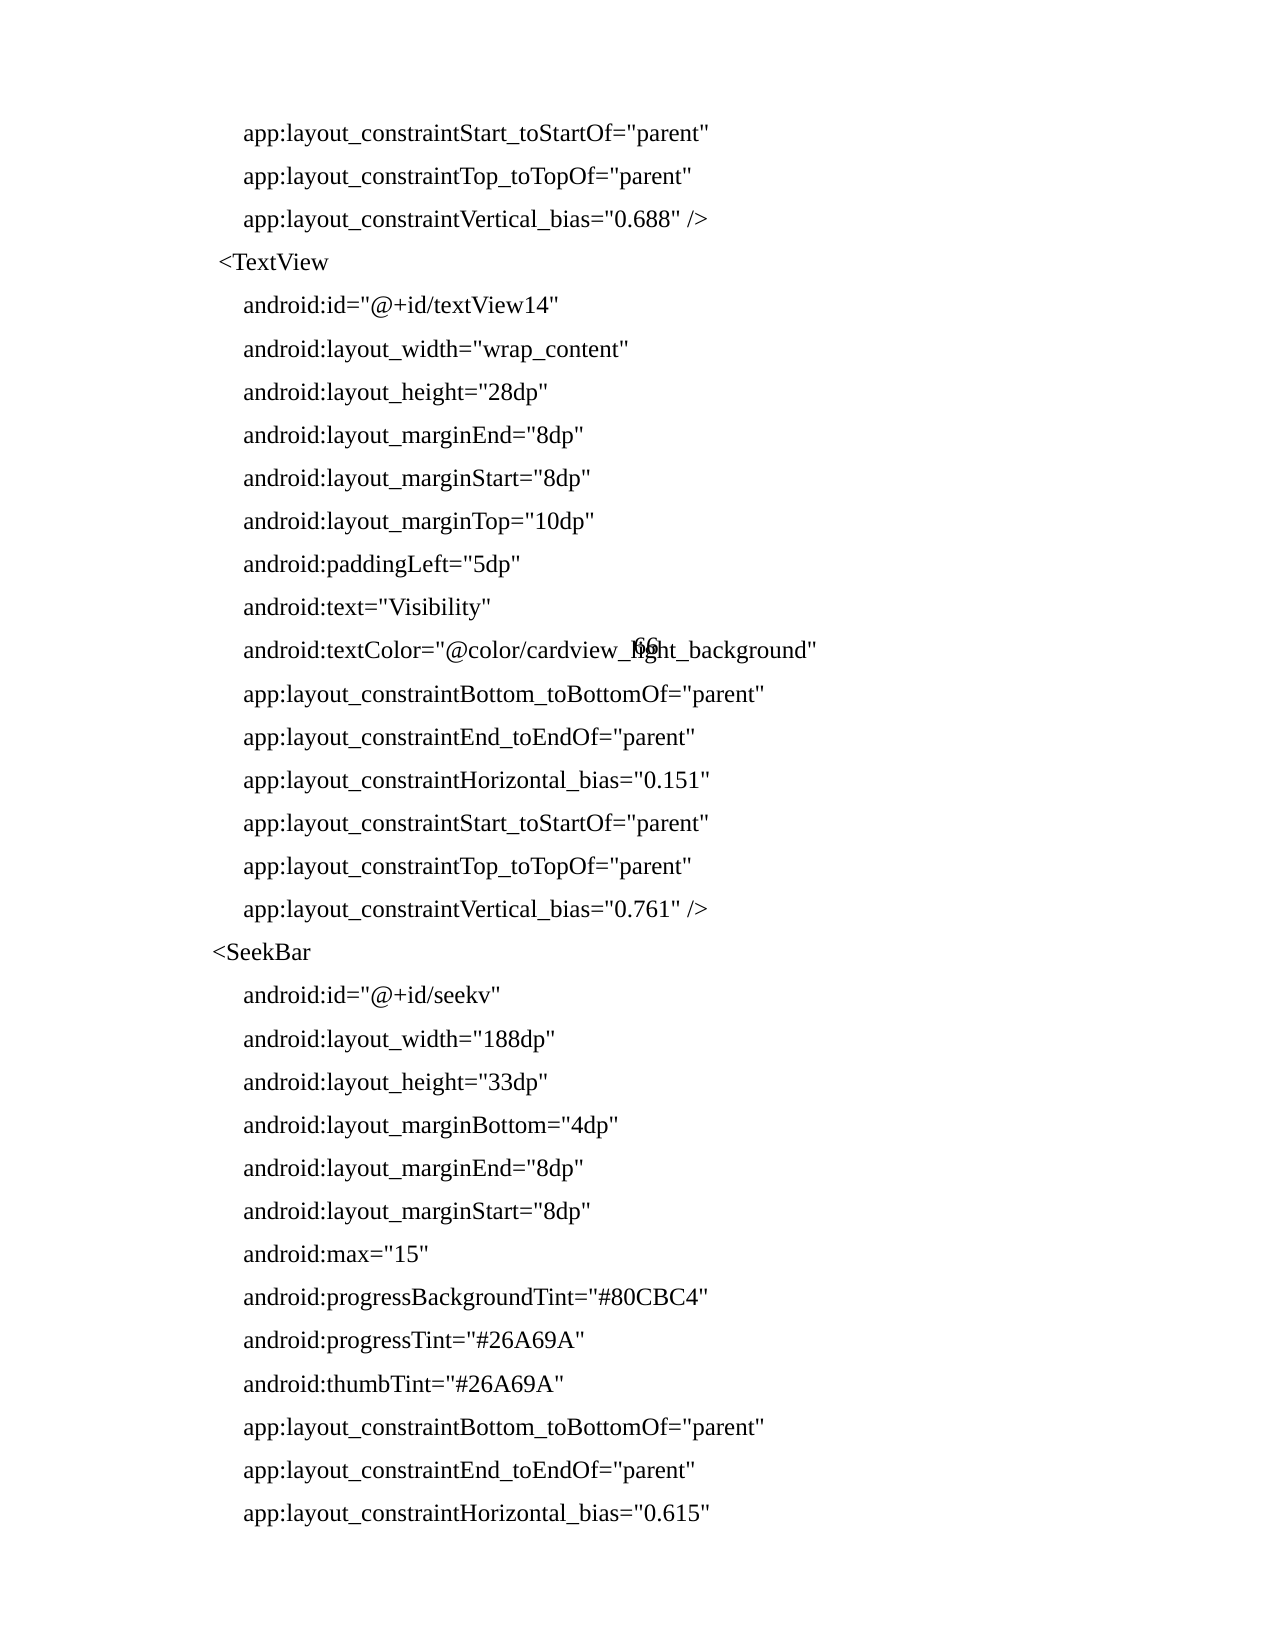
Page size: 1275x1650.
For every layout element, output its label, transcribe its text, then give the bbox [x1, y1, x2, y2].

text app:layout_constraintTop_toTopOf="parent" [193, 851, 1157, 880]
text android:layout_marginTop="10dp" [193, 506, 1157, 535]
text app:layout_constraintHorizontal_bias="0.615" [193, 1498, 1157, 1527]
text app:layout_constraintHorizontal_bias="0.151" [193, 765, 1157, 794]
text app:layout_constraintStart_toStartOf="parent" [193, 118, 1157, 147]
text android:layout_width="188dp" [193, 1024, 1157, 1052]
text android:layout_marginStart="8dp" [193, 463, 1157, 492]
text android:paddingLeft="5dp" [193, 549, 1157, 578]
text app:layout_constraintTop_toTopOf="parent" [193, 161, 1157, 190]
text app:layout_constraintStart_toStartOf="parent" [193, 808, 1157, 837]
text android:layout_marginBottom="4dp" [193, 1110, 1157, 1139]
text app:layout_constraintEnd_toEndOf="parent" [193, 722, 1157, 751]
text android:id="@+id/seekv" [193, 981, 1157, 1009]
text app:layout_constraintEnd_toEndOf="parent" [193, 1455, 1157, 1484]
text app:layout_constraintVertical_bias="0.761" /> [193, 894, 1157, 923]
text android:text="Visibility" [193, 592, 1157, 621]
text android:textColor="@color/cardview_light_background" [193, 636, 1157, 664]
text <SeekBar [193, 937, 1157, 966]
text android:layout_height="33dp" [193, 1067, 1157, 1096]
text android:progressTint="#26A69A" [193, 1326, 1157, 1354]
text <TextView [193, 247, 1157, 276]
text android:max="15" [193, 1239, 1157, 1268]
text android:layout_marginEnd="8dp" [193, 1153, 1157, 1182]
text android:layout_marginEnd="8dp" [193, 420, 1157, 449]
text android:id="@+id/textView14" [193, 291, 1157, 319]
text android:thumbTint="#26A69A" [193, 1369, 1157, 1397]
text android:layout_width="wrap_content" [193, 334, 1157, 362]
text app:layout_constraintVertical_bias="0.688" /> [193, 204, 1157, 233]
text app:layout_constraintBottom_toBottomOf="parent" [193, 1412, 1157, 1441]
text app:layout_constraintBottom_toBottomOf="parent" [193, 679, 1157, 707]
text android:layout_marginStart="8dp" [193, 1196, 1157, 1225]
text android:progressBackgroundTint="#80CBC4" [193, 1282, 1157, 1311]
text android:layout_height="28dp" [193, 377, 1157, 406]
